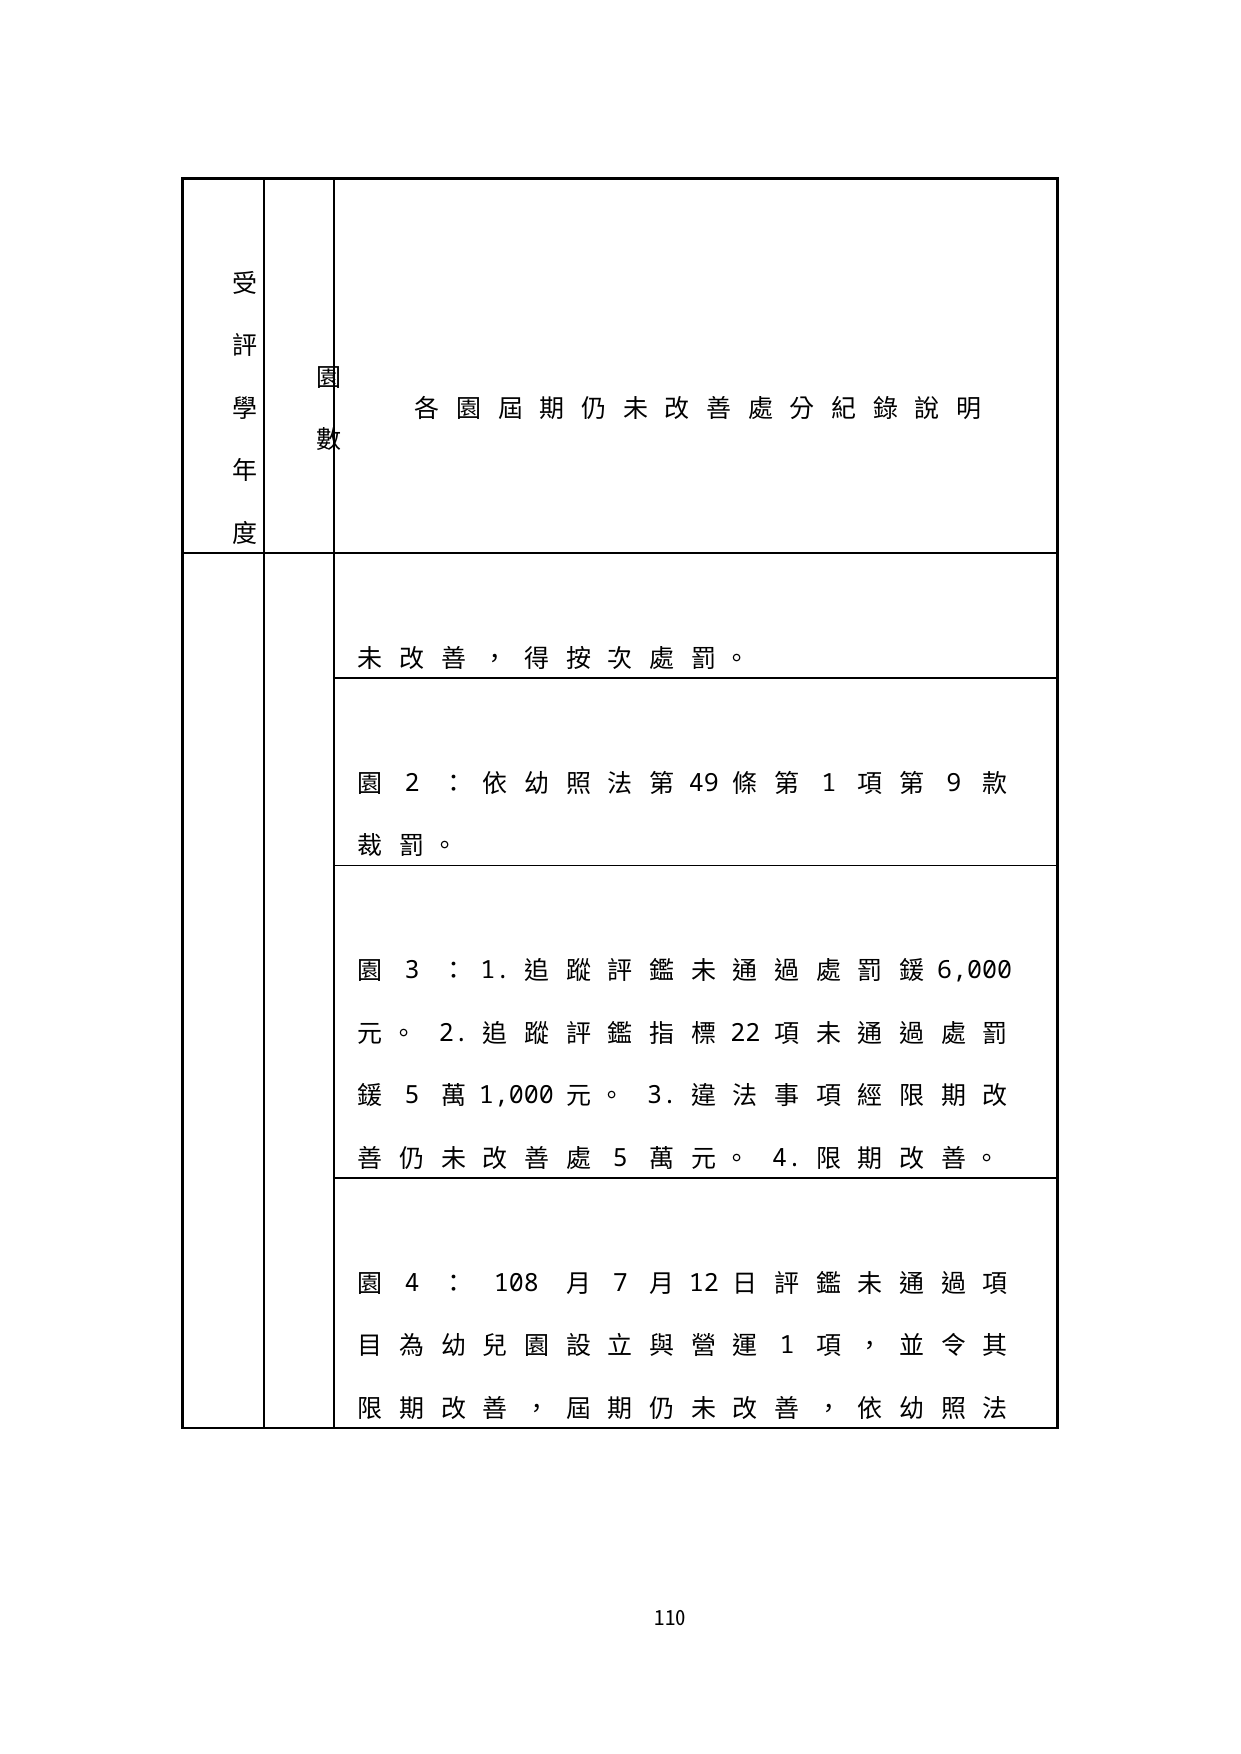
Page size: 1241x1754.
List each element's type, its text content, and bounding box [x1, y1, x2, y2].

table_header 各園屆期仍未改善處分紀錄說明 [335, 180, 1056, 552]
table_header 園數 [265, 180, 333, 552]
table_cell 園4：108月7月12日評鑑未通過項目為幼兒園設立與營運1項，並令其限期改善，屆期仍未改善，依幼照法 [335, 1179, 1056, 1427]
table_cell [184, 554, 263, 1427]
table_header 受評學年度 [184, 180, 263, 552]
table_cell 園2：依幼照法第49條第1項第9款裁罰。 [335, 679, 1056, 865]
table_cell 園3：1.追蹤評鑑未通過處罰鍰6,000元。2.追蹤評鑑指標22項未通過處罰鍰5萬1,000元。3.違法事項經限期改善仍未改善處5萬元。4.限期改善。 [335, 866, 1056, 1177]
table_cell [265, 554, 333, 1427]
table_cell 未改善，得按次處罰。 [335, 554, 1056, 677]
